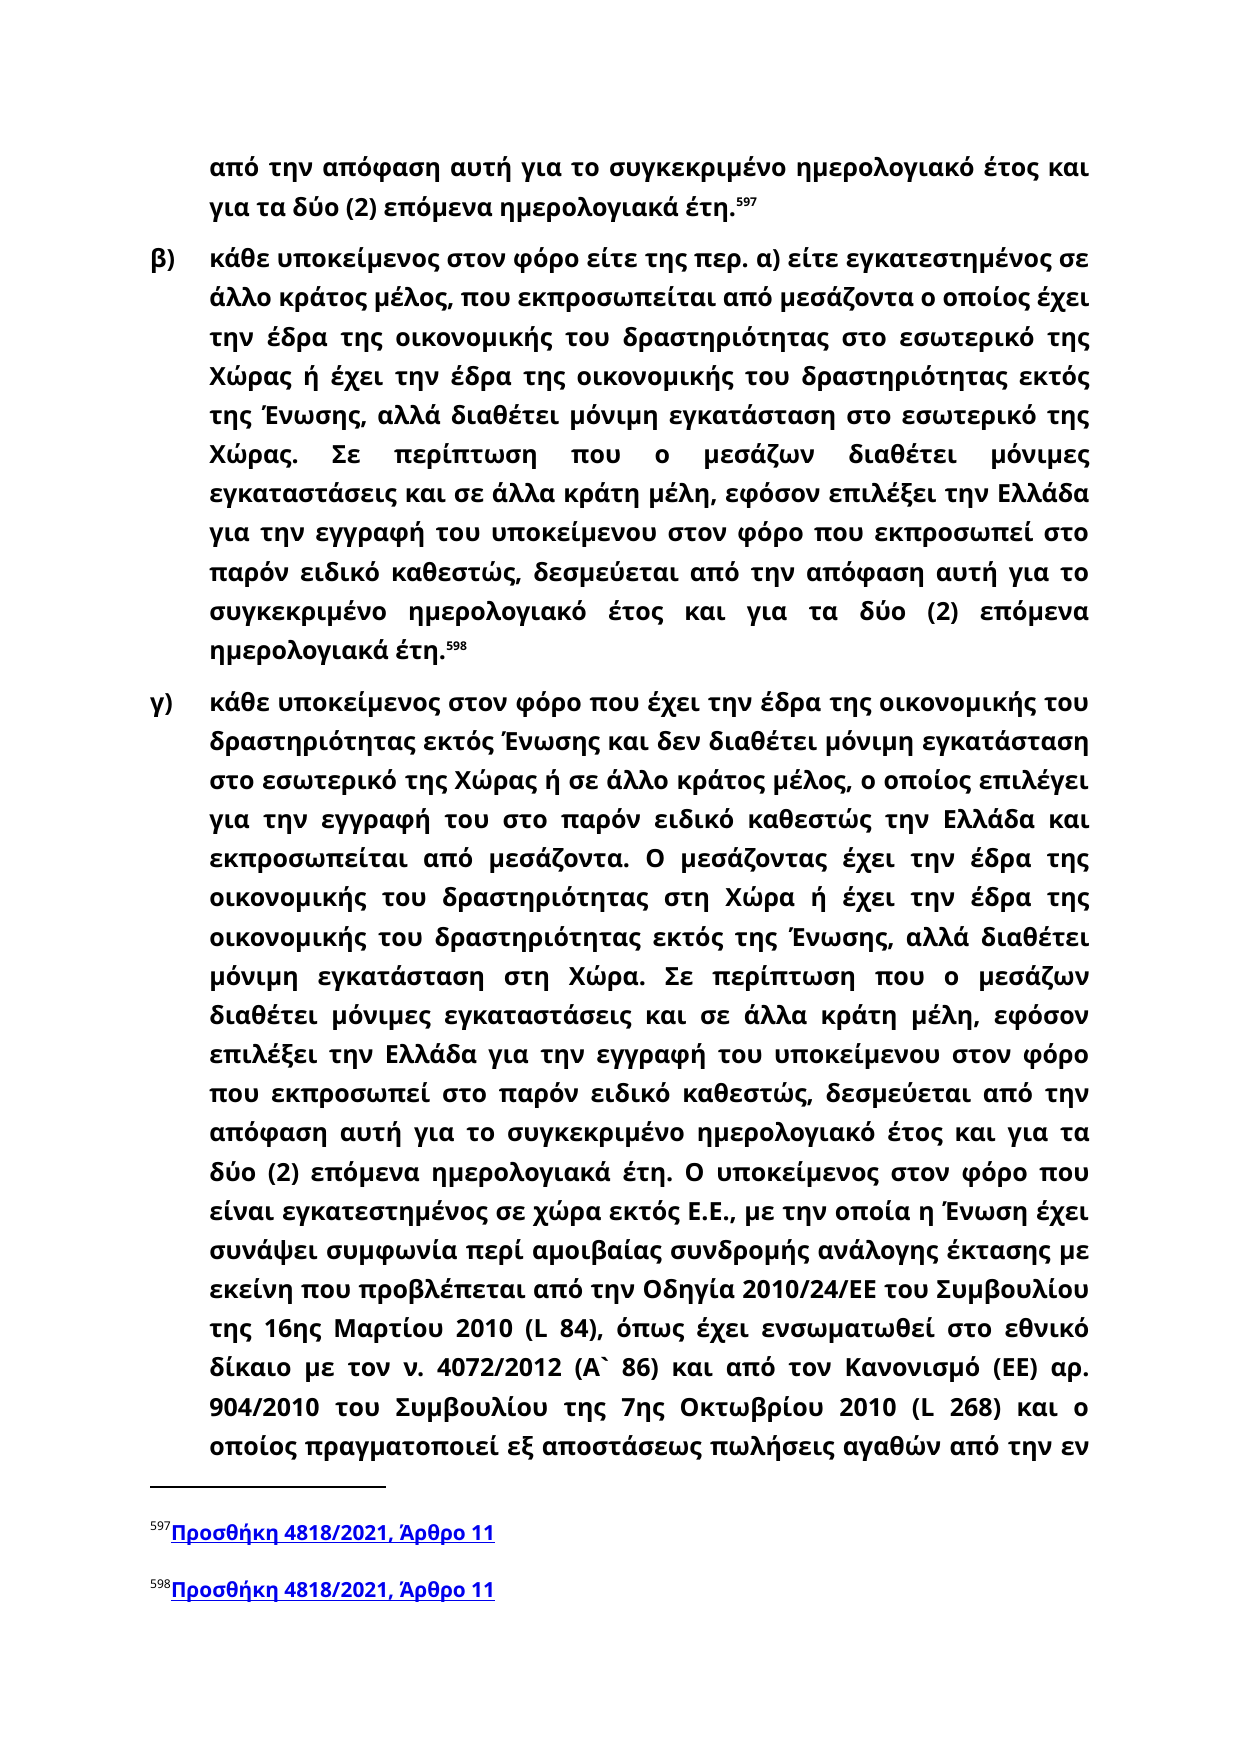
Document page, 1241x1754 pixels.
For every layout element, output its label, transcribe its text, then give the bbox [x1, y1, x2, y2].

list από την απόφαση αυτή για το συγκεκριμένο ημερολογιακό έτος και για τα δύο (2) επόμενα ημερολογιακά έτη. [150, 150, 1090, 223]
list β) κάθε υποκείμενος στον φόρο είτε της περ. α) είτε εγκατεστημένος σε άλλο κράτος μέλος, που εκπροσωπείται από μεσάζοντα ο οποίος έχει την έδρα της οικονομικής του δραστηριότητας στο εσωτερικό της Χώρας ή έχει την έδρα της οικονομικής του δραστηριότητας εκτός της Ένωσης, αλλά διαθέτει μόνιμη εγκατάσταση στο εσωτερικό της Χώρας. Σε περίπτωση που ο μεσάζων διαθέτει μόνιμες εγκαταστάσεις και σε άλλα κράτη μέλη, εφόσον επιλέξει την Ελλάδα για την εγγραφή του υποκείμενου στον φόρο που εκπροσωπεί στο παρόν ειδικό καθεστώς, δεσμεύεται από την απόφαση αυτή για το συγκεκριμένο ημερολογιακό έτος και για τα δύο (2) επόμενα ημερολογιακά έτη. [150, 241, 1090, 667]
text Προσθήκη 4818/2021, Άρθρο 11 [150, 1576, 1090, 1604]
text Προσθήκη 4818/2021, Άρθρο 11 [150, 1518, 1090, 1546]
list γ) κάθε υποκείμενος στον φόρο που έχει την έδρα της οικονομικής του δραστηριότητας εκτός Ένωσης και δεν διαθέτει μόνιμη εγκατάσταση στο εσωτερικό της Χώρας ή σε άλλο κράτος μέλος, ο οποίος επιλέγει για την εγγραφή του στο παρόν ειδικό καθεστώς την Ελλάδα και εκπροσωπείται από μεσάζοντα. Ο μεσάζοντας έχει την έδρα της οικονομικής του δραστηριότητας στη Χώρα ή έχει την έδρα της οικονομικής του δραστηριότητας εκτός της Ένωσης, αλλά διαθέτει μόνιμη εγκατάσταση στη Χώρα. Σε περίπτωση που ο μεσάζων διαθέτει μόνιμες εγκαταστάσεις και σε άλλα κράτη μέλη, εφόσον επιλέξει την Ελλάδα για την εγγραφή του υποκείμενου στον φόρο που εκπροσωπεί στο παρόν ειδικό καθεστώς, δεσμεύεται από την απόφαση αυτή για το συγκεκριμένο ημερολογιακό έτος και για τα δύο (2) επόμενα ημερολογιακά έτη. Ο υποκείμενος στον φόρο που είναι εγκατεστημένος σε χώρα εκτός Ε.Ε., με την οποία η Ένωση έχει συνάψει συμφωνία περί αμοιβαίας συνδρομής ανάλογης έκτασης με εκείνη που προβλέπεται από την Οδηγία 2010/24/ΕΕ του Συμβουλίου της 16ης Μαρτίου 2010 (L 84), όπως έχει ενσωματωθεί στο εθνικό δίκαιο με τον ν. 4072/2012 (Α` 86) και από τον Κανονισμό (ΕΕ) αρ. 904/2010 του Συμβουλίου της 7ης Οκτωβρίου 2010 (L 268) και ο οποίος πραγματοποιεί εξ αποστάσεως πωλήσεις αγαθών από την εν [150, 684, 1090, 1462]
